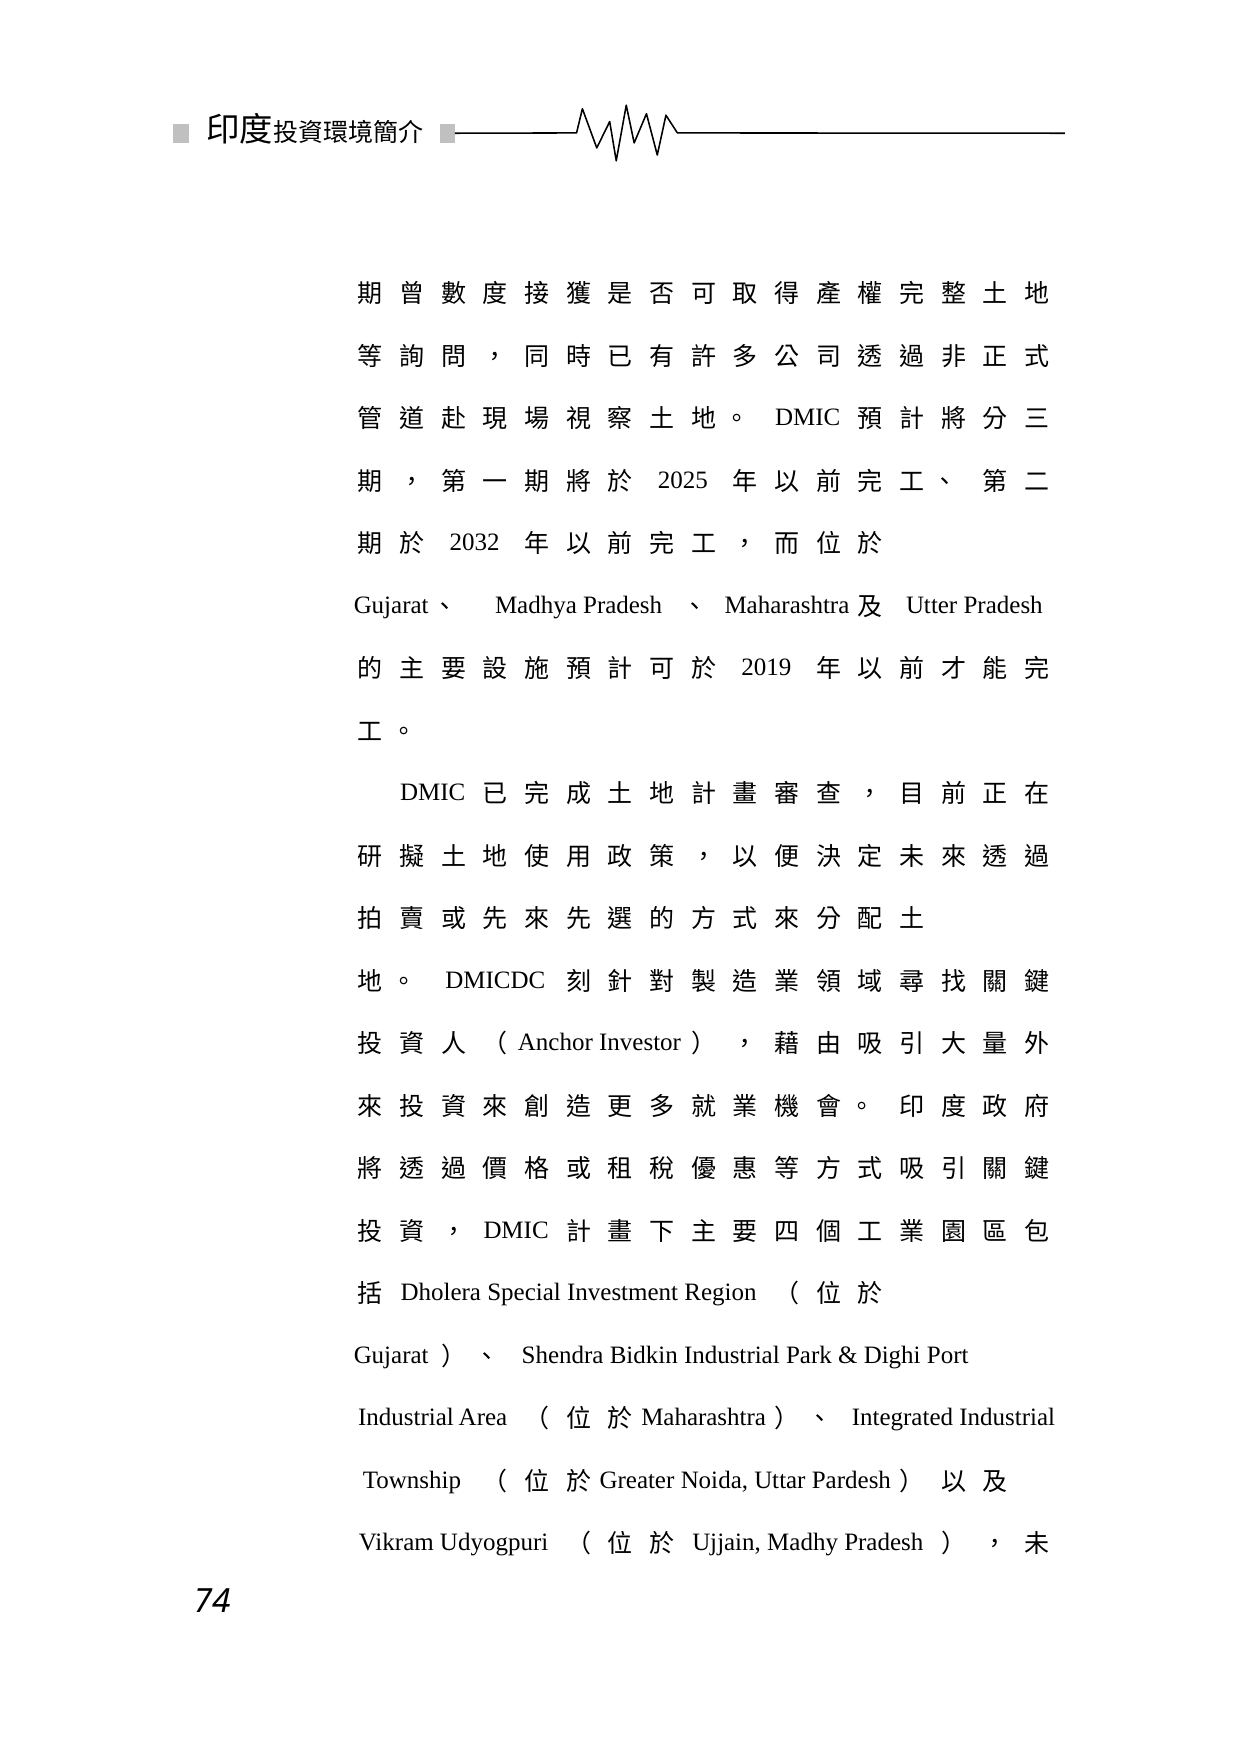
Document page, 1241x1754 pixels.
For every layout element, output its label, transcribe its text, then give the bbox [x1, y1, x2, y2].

text DMIC已完成土地計畫審查，目前正在研擬土地使用政策，以便決定未來透過拍賣或先來先選的方式來分配土地。DMICDC刻針對製造業領域尋找關鍵投資人（Anchor Investor），藉由吸引大量外來投資來創造更多就業機會。印度政府將透過價格或租稅優惠等方式吸引關鍵投資，DMIC計畫下主要四個工業園區包括Dholera Special Investment Region（位於Gujarat）、Shendra Bidkin Industrial Park & Dighi Port Industrial Area（位於Maharashtra）、Integrated Industrial Township（位於Greater Noida, Uttar Pardesh）以及Vikram Udyogpuri（位於Ujjain, Madhy Pradesh），未 [330, 750, 1058, 1563]
text 期曾數度接獲是否可取得產權完整土地等詢問，同時已有許多公司透過非正式管道赴現場視察土地。DMIC預計將分三期，第一期將於2025年以前完工、第二期於2032年以前完工，而位於Gujarat、Madhya Pradesh、Maharashtra及Utter Pradesh的主要設施預計可於2019年以前才能完工。 [330, 250, 1058, 750]
